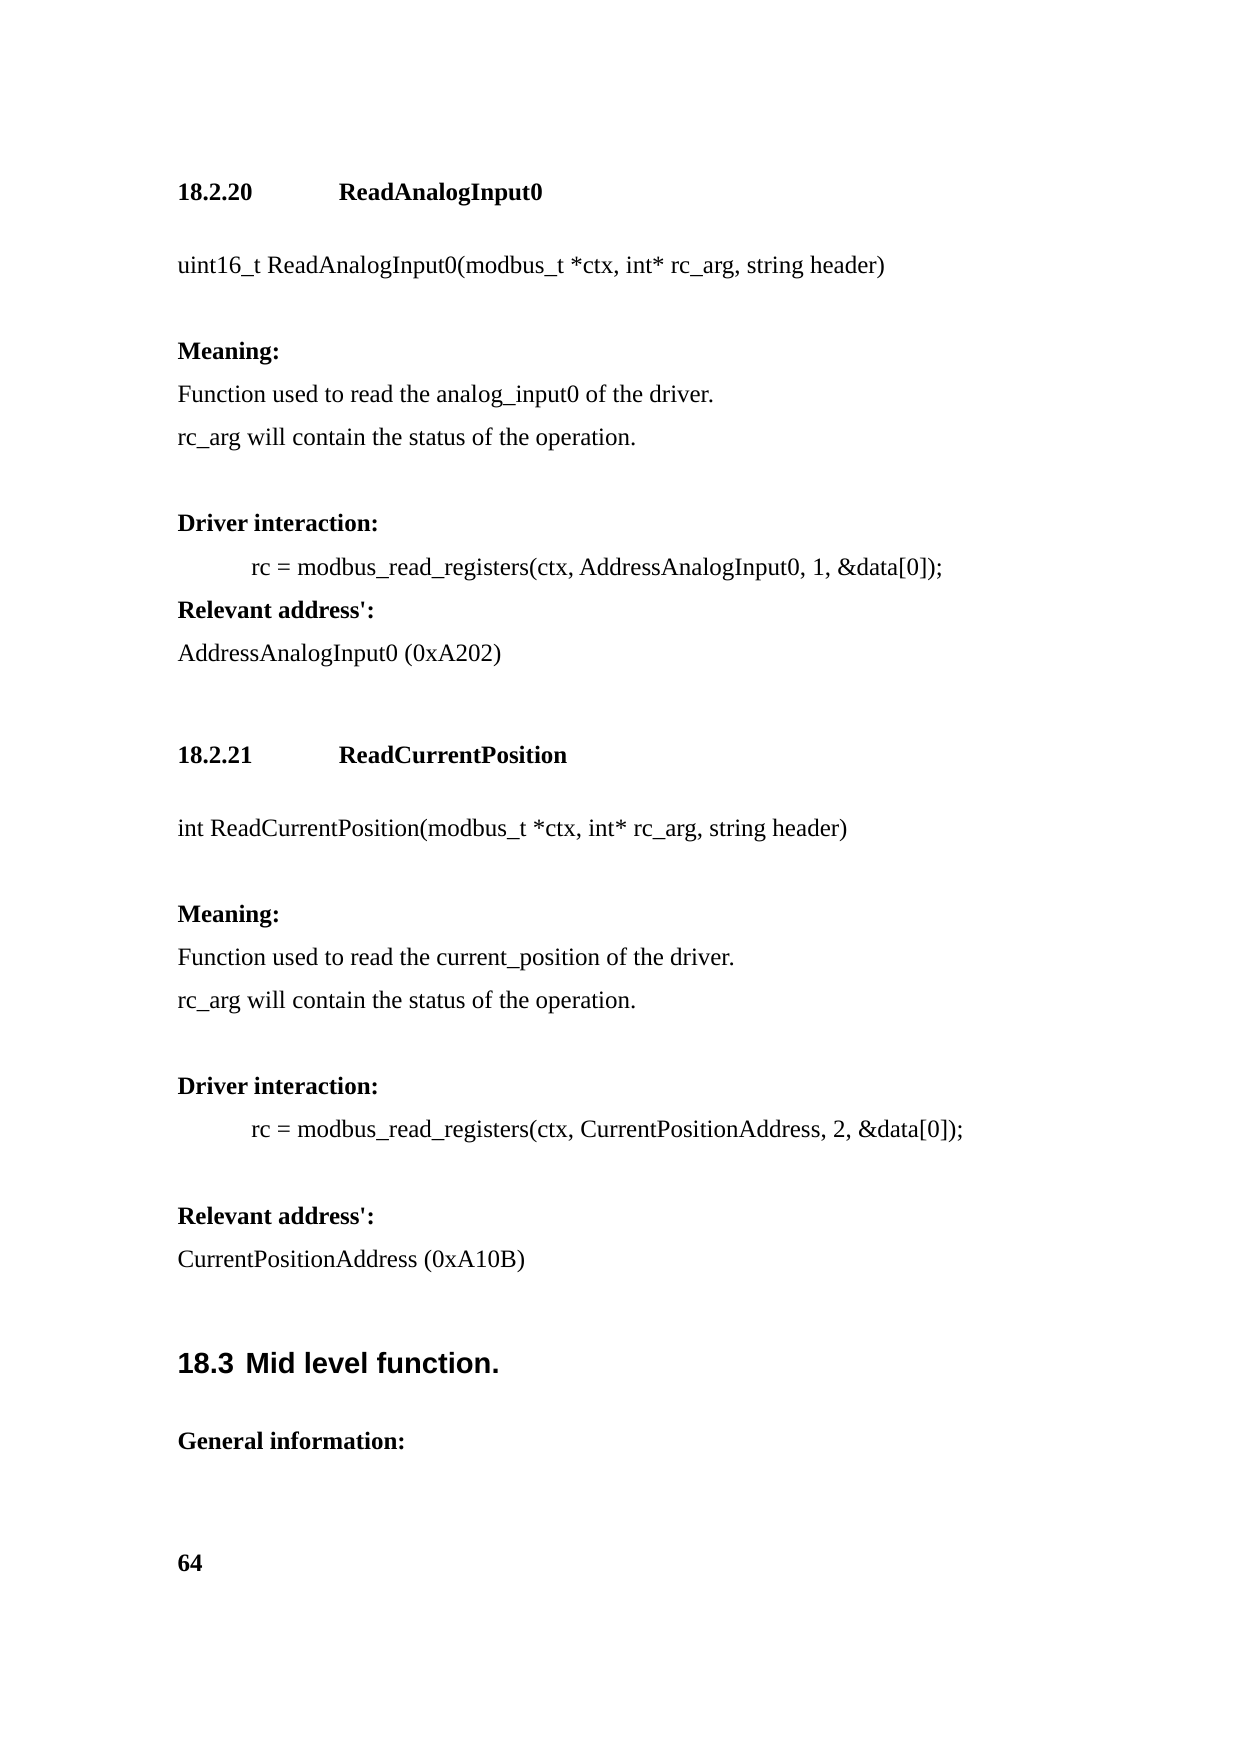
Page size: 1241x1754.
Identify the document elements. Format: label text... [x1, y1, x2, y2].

text rc_arg will contain the status of the operation. [177, 422, 1063, 451]
text CurrentPositionAddress (0xA10B) [177, 1244, 1063, 1273]
text int ReadCurrentPosition(modbus_t *ctx, int* rc_arg, string header) [177, 813, 1063, 841]
text Driver interaction: [177, 508, 1063, 537]
text rc_arg will contain the status of the operation. [177, 985, 1063, 1014]
text rc = modbus_read_registers(ctx, CurrentPositionAddress, 2, &data[0]); [177, 1114, 1063, 1143]
text Meaning: [177, 336, 1063, 365]
subtitle Mid level function. [177, 1346, 1063, 1380]
text uint16_t ReadAnalogInput0(modbus_t *ctx, int* rc_arg, string header) [177, 250, 1063, 278]
text Function used to read the analog_input0 of the driver. [177, 379, 1063, 408]
text rc = modbus_read_registers(ctx, AddressAnalogInput0, 1, &data[0]); [177, 552, 1063, 580]
text Meaning: [177, 899, 1063, 928]
subtitle ReadCurrentPosition [177, 740, 1063, 769]
text General information: [177, 1426, 1063, 1455]
text AddressAnalogInput0 (0xA202) [177, 638, 1063, 667]
text Relevant address': [177, 595, 1063, 623]
text Driver interaction: [177, 1071, 1063, 1100]
subtitle ReadAnalogInput0 [177, 177, 1063, 206]
text Function used to read the current_position of the driver. [177, 942, 1063, 971]
text Relevant address': [177, 1201, 1063, 1229]
